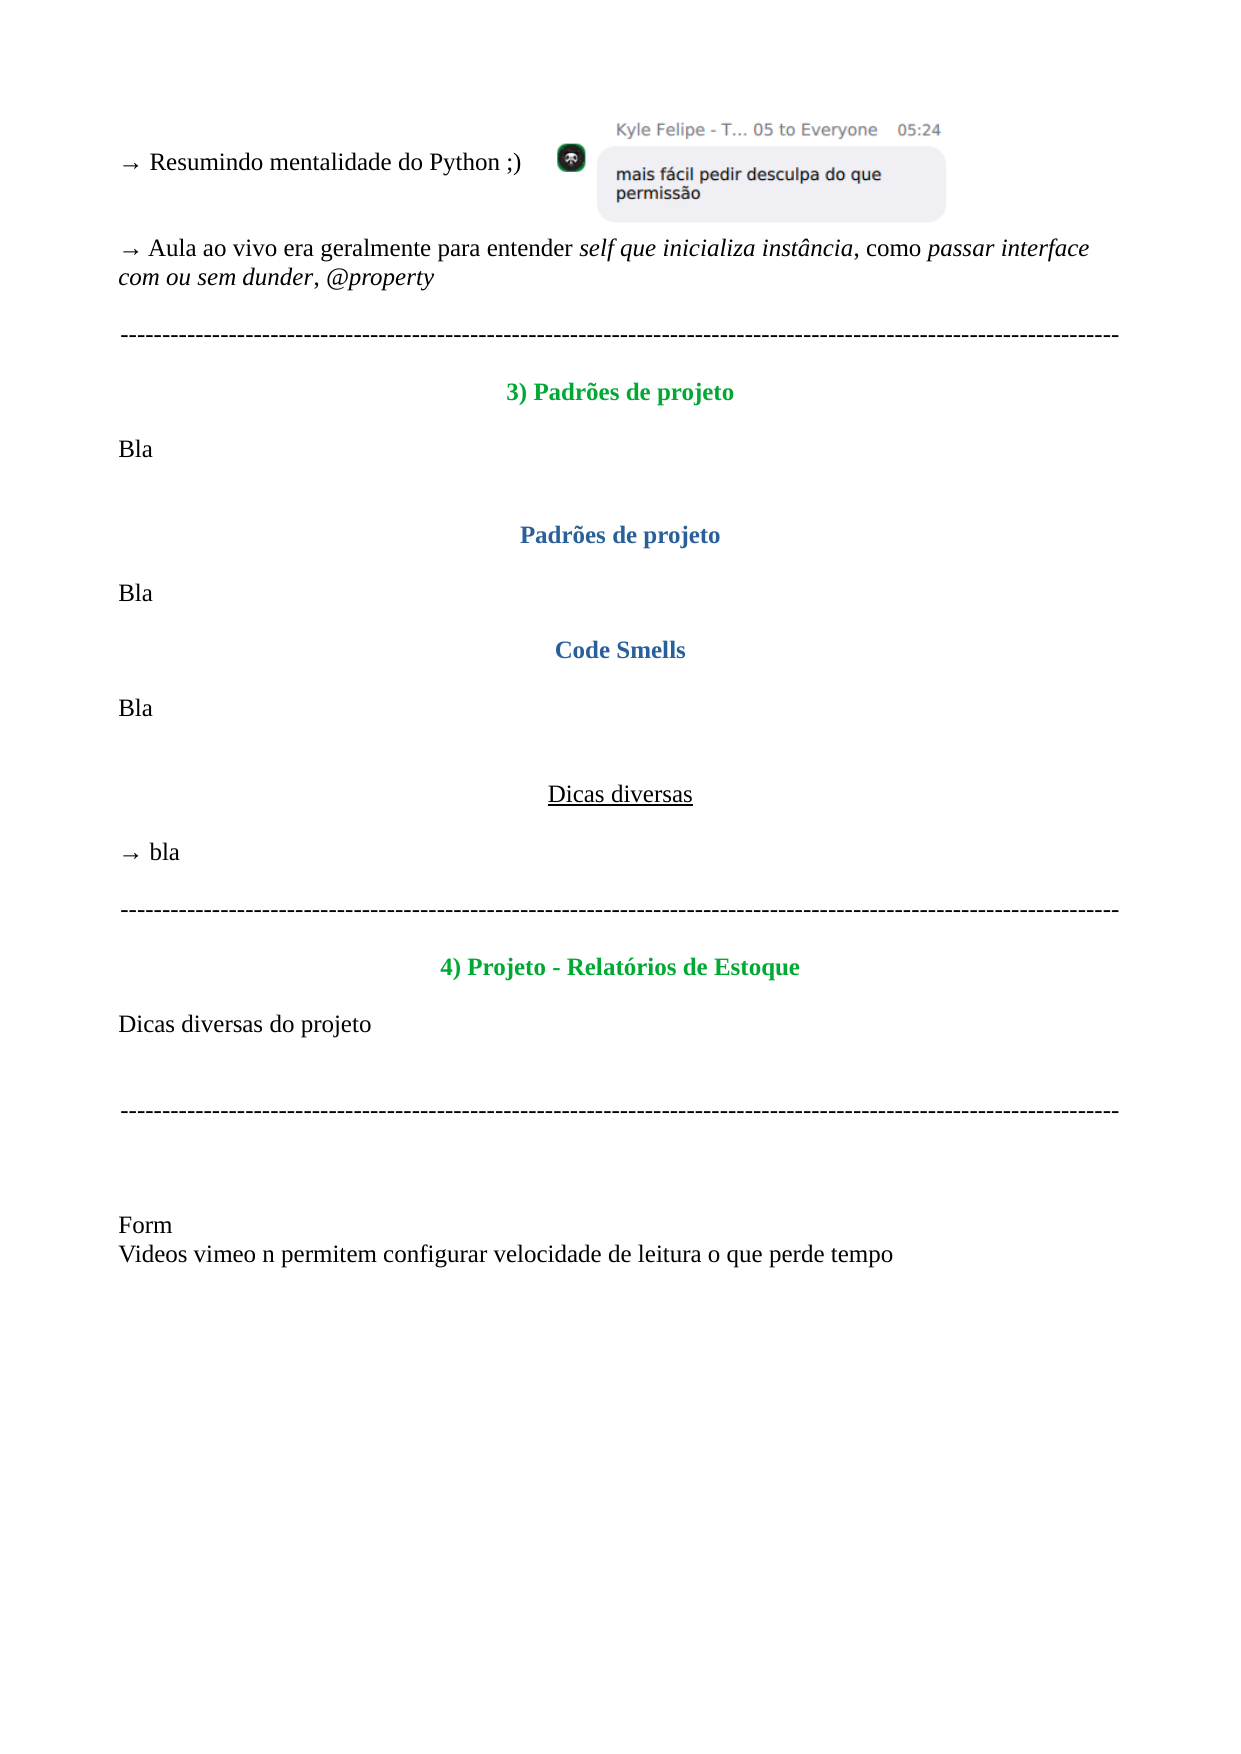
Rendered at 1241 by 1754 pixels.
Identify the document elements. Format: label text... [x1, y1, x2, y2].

text [959, 147, 1122, 176]
text Form [118, 1211, 1122, 1239]
text 3) Padrões de projeto [118, 377, 1122, 406]
text Padrões de projeto [118, 521, 1122, 549]
text Dicas diversas [118, 779, 1122, 808]
text 4) Projeto - Relatórios de Estoque [118, 952, 1122, 981]
picture [548, 105, 959, 226]
text ------------------------------------------------------------------------------------------------------------------------ [118, 1096, 1122, 1124]
text ------------------------------------------------------------------------------------------------------------------------ [118, 319, 1122, 348]
text Bla [118, 693, 1122, 722]
text Dicas diversas do projeto [118, 1009, 1122, 1038]
text Bla [118, 578, 1122, 607]
text Code Smells [118, 636, 1122, 664]
text → Resumindo mentalidade do Python ;) [118, 147, 548, 176]
text ------------------------------------------------------------------------------------------------------------------------ [118, 894, 1122, 923]
text → Aula ao vivo era geralmente para entender self que inicializa instância, como passar interface com ou sem dunder, @property [118, 233, 1122, 291]
text → bla [118, 837, 1122, 866]
text Videos vimeo n permitem configurar velocidade de leitura o que perde tempo [118, 1239, 1122, 1268]
text Bla [118, 434, 1122, 463]
